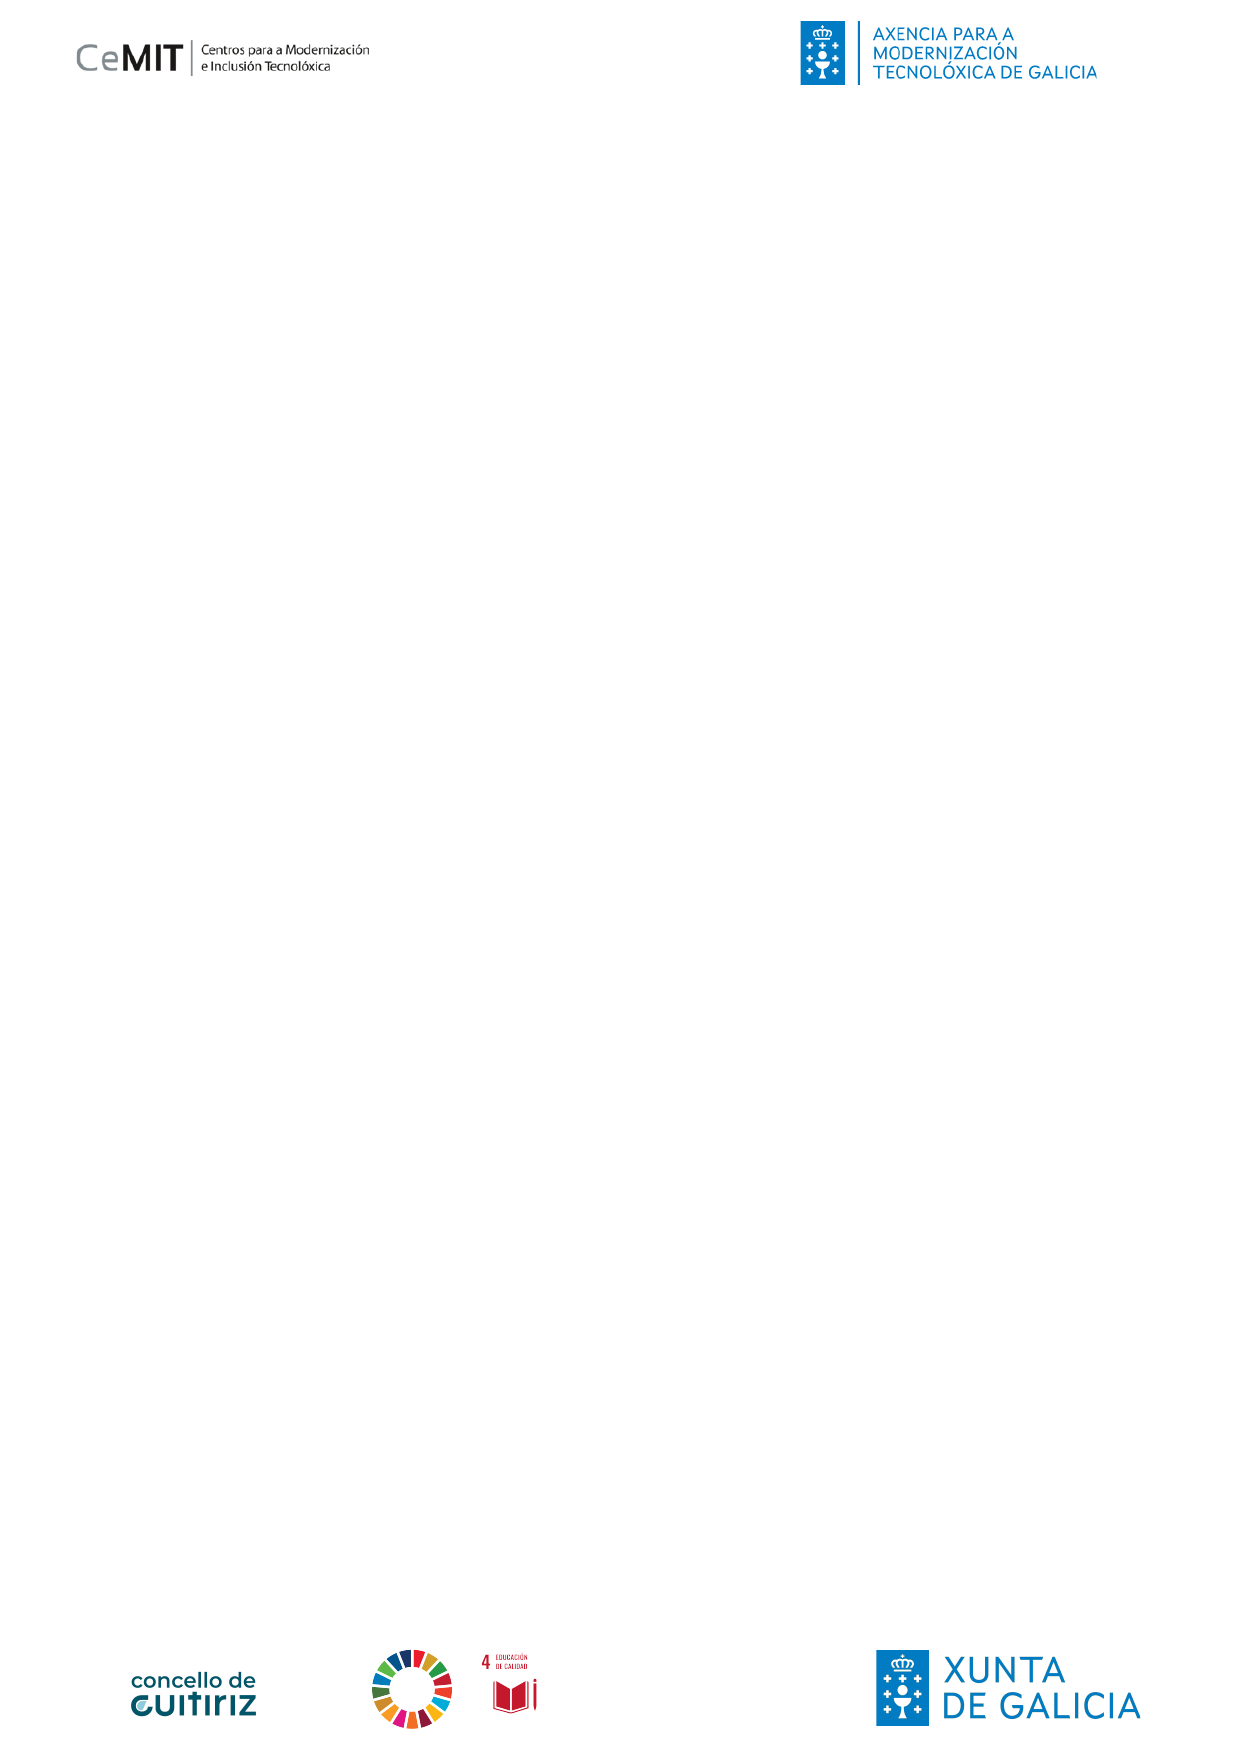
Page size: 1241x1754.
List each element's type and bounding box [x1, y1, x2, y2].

picture [475, 1647, 553, 1725]
picture [370, 1648, 453, 1731]
picture [120, 1656, 267, 1732]
picture [800, 21, 1097, 85]
picture [70, 33, 383, 86]
picture [876, 1650, 1141, 1726]
